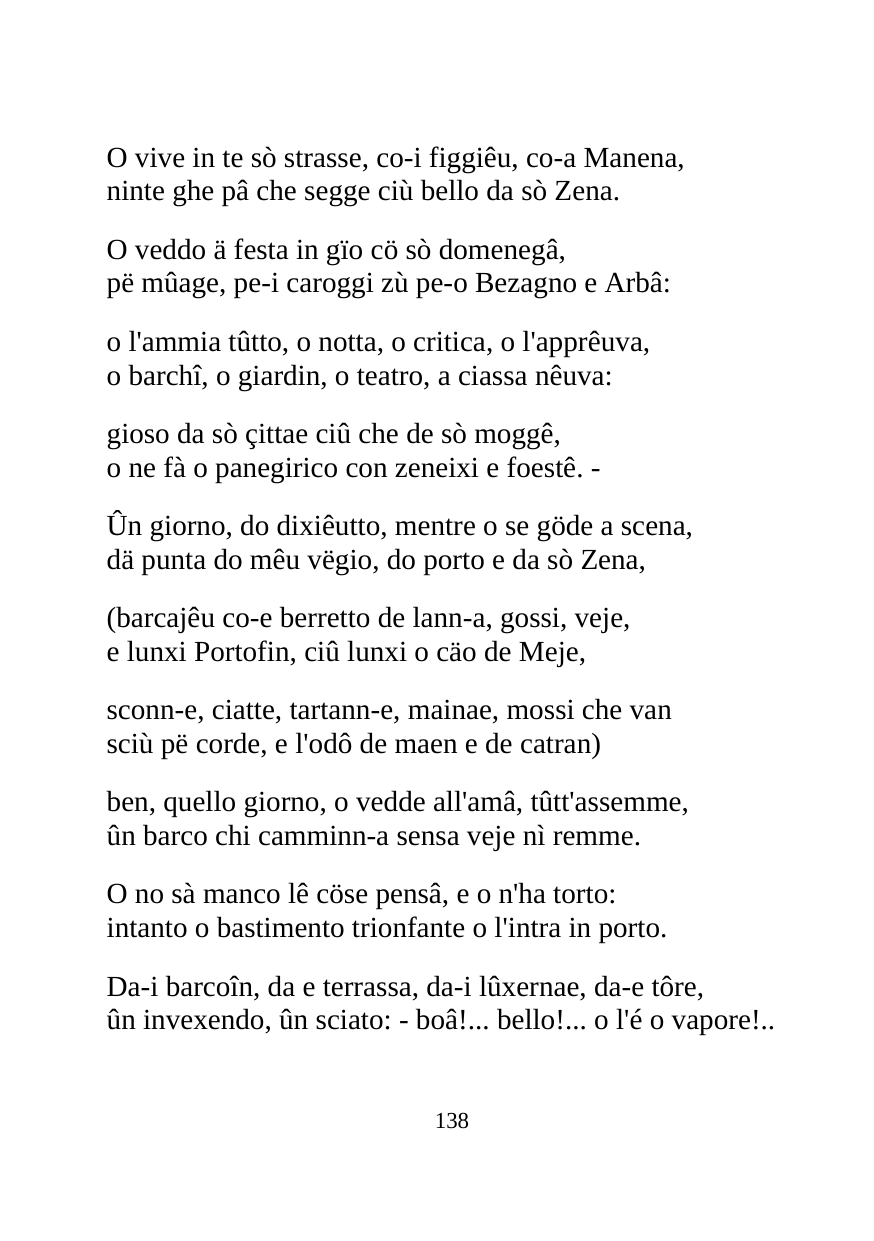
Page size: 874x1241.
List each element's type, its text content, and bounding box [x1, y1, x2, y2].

text ben, quello giorno, o vedde all'amâ, tûtt'assemme, ûn barco chi camminn-a sensa veje nì remme. [106, 784, 768, 852]
text sconn-e, ciatte, tartann-e, mainae, mossi che van sciù pë corde, e l'odô de maen e de catran) [106, 692, 768, 759]
text O no sà manco lê cöse pensâ, e o n'ha torto: intanto o bastimento trionfante o l'intra in porto. [106, 877, 768, 944]
text O vive in te sò strasse, co-i figgiêu, co-a Manena, ninte ghe pâ che segge ciù bello da sò Zena. [106, 140, 768, 207]
text O veddo ä festa in gïo cö sò domenegâ, pë mûage, pe-i caroggi zù pe-o Bezagno e Arbâ: [106, 232, 768, 299]
text (barcajêu co-e berretto de lann-a, gossi, veje, e lunxi Portofin, ciû lunxi o cäo de Meje, [106, 600, 768, 667]
text gioso da sò çittae ciû che de sò moggê, o ne fà o panegirico con zeneixi e foestê. - [106, 416, 768, 483]
text Ûn giorno, do dixiêutto, mentre o se göde a scena, dä punta do mêu vëgio, do porto e da sò Zena, [106, 508, 768, 575]
text o l'ammia tûtto, o notta, o critica, o l'apprêuva, o barchî, o giardin, o teatro, a ciassa nêuva: [106, 324, 768, 391]
text Da-i barcoîn, da e terrassa, da-i lûxernae, da-e tôre, ûn invexendo, ûn sciato: - boâ!... bello!... o l'é o vapore!.. [106, 969, 785, 1036]
